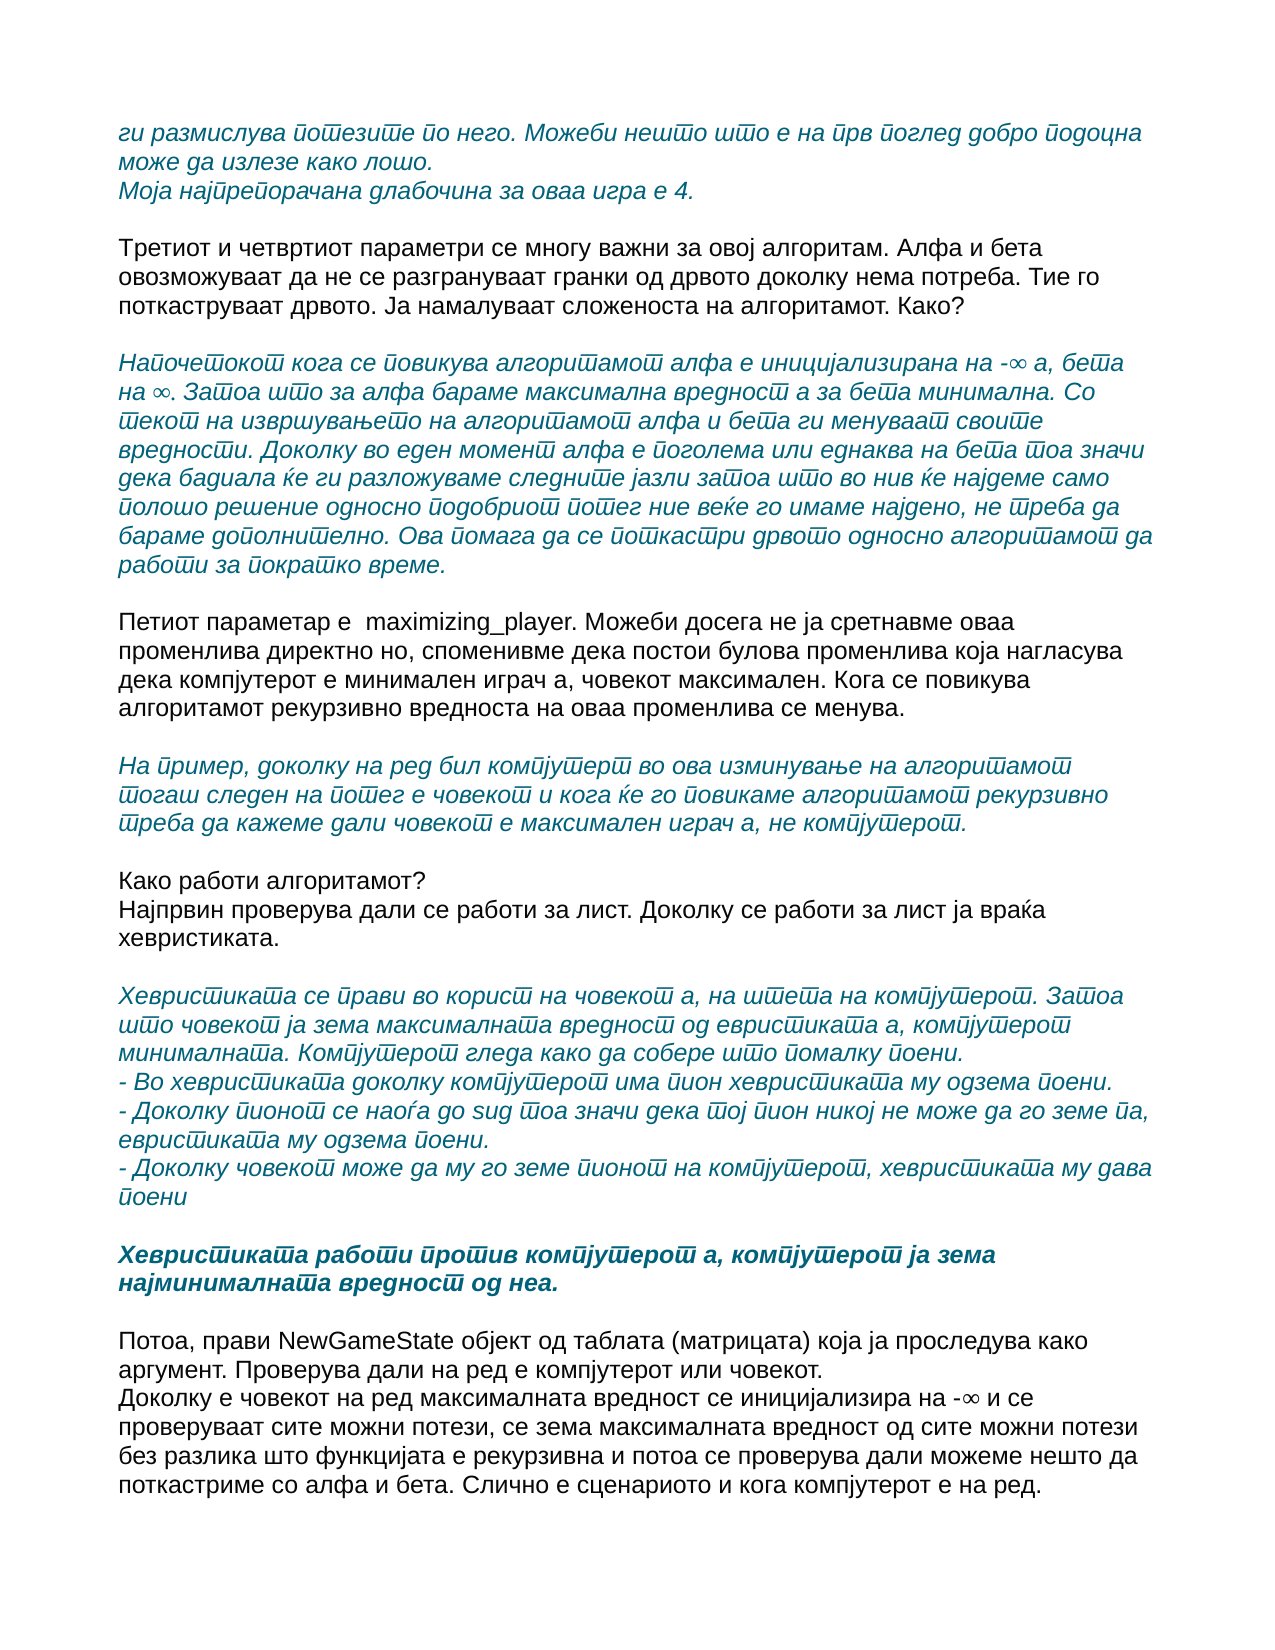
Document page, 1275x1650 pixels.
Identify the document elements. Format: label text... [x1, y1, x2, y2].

picture [1010, 359, 1016, 367]
text - Во хевристиката доколку компјутерот има пион хевристиката му одзема поени. [118, 1067, 1157, 1096]
text Како работи алгоритамот? [118, 866, 1157, 894]
text Петиот параметар е maximizing_player. Можеби досега не ја сретнавме оваа променлива директно но, споменивме дека постои булова променлива која нагласува дека компјутерот е минимален играч а, човекот максимален. Кога се повикува алгоритамот рекурзивно вредноста на оваа променлива се менува. [118, 607, 1157, 722]
text - Доколку пионот се наоѓа до ѕид тоа значи дека тој пион никој не може да го земе па, евристиката му одзема поени. [118, 1096, 1157, 1153]
text - Доколку човекот може да му го земе пионот на компјутерот, хевристиката му дава поени [118, 1153, 1157, 1211]
text Хевристиката работи против компјутерот а, компјутерот ја зема најминималната вредност од неа. [118, 1239, 1157, 1297]
picture [162, 388, 169, 395]
text Потоа, прави NewGameState објект од таблата (матрицата) која ја проследува како аргумент. Проверува дали на ред е компјутерот или човекот. [118, 1326, 1157, 1383]
text Напочетокот кога се повикува алгоритамот алфа е иницијализирана на -∞ а, бета на ∞. Затоа што за алфа бараме максимална вредност а за бета минимална. Со текот на извршувањето на алгоритамот алфа и бета ги менуваат своите вредности. Доколку во еден момент алфа е поголема или еднаква на бета тоа значи дека бадиала ќе ги разложуваме следните јазли затоа што во нив ќе најдеме само полошо решение односно подобриот потег ние веќе го имаме најдено, не треба да бараме дополнително. Ова помага да се поткастри дрвото односно алгоритамот да работи за пократко време. [118, 348, 1157, 578]
text Најпрвин проверува дали се работи за лист. Доколку се работи за лист ја враќа хевристиката. [118, 894, 1157, 952]
text Tретиот и четвртиот параметри се многу важни за овој алгоритам. Алфа и бета овозможуваат да не се разгрануваат гранки од дрвото доколку нема потреба. Тие го поткаструваат дрвото. Ја намалуваат сложеноста на алгоритамот. Како? [118, 233, 1157, 319]
text На пример, доколку на ред бил компјутерт во ова изминување на алгоритамот тогаш следен на потег е човекот и кога ќе го повикаме алгоритамот рекурзивно треба да кажеме дали човекот е максимален играч а, не компјутерот. [118, 751, 1157, 837]
text ги размислува потезите по него. Можеби нешто што е на прв поглед добро подоцна може да излезе како лошо. [118, 118, 1157, 176]
text Доколку е човекот на ред максималната вредност се иницијализира на -∞ и се проверуваат сите можни потези, се зема максималната вредност од сите можни потези без разлика што функцијата е рекурзивна и потоа се проверува дали можеме нешто да поткастриме со алфа и бета. Слично е сценариото и кога компјутерот е на ред. [118, 1383, 1157, 1498]
text Хевристиката се прави во корист на човекот а, на штета на компјутерот. Затоа што човекот ја зема максималната вредност од евристиката а, компјутерот минималната. Компјутерот гледа како да собере што помалку поени. [118, 981, 1157, 1067]
text Моја најпрепорачана длабочина за оваа игра е 4. [118, 176, 1157, 204]
